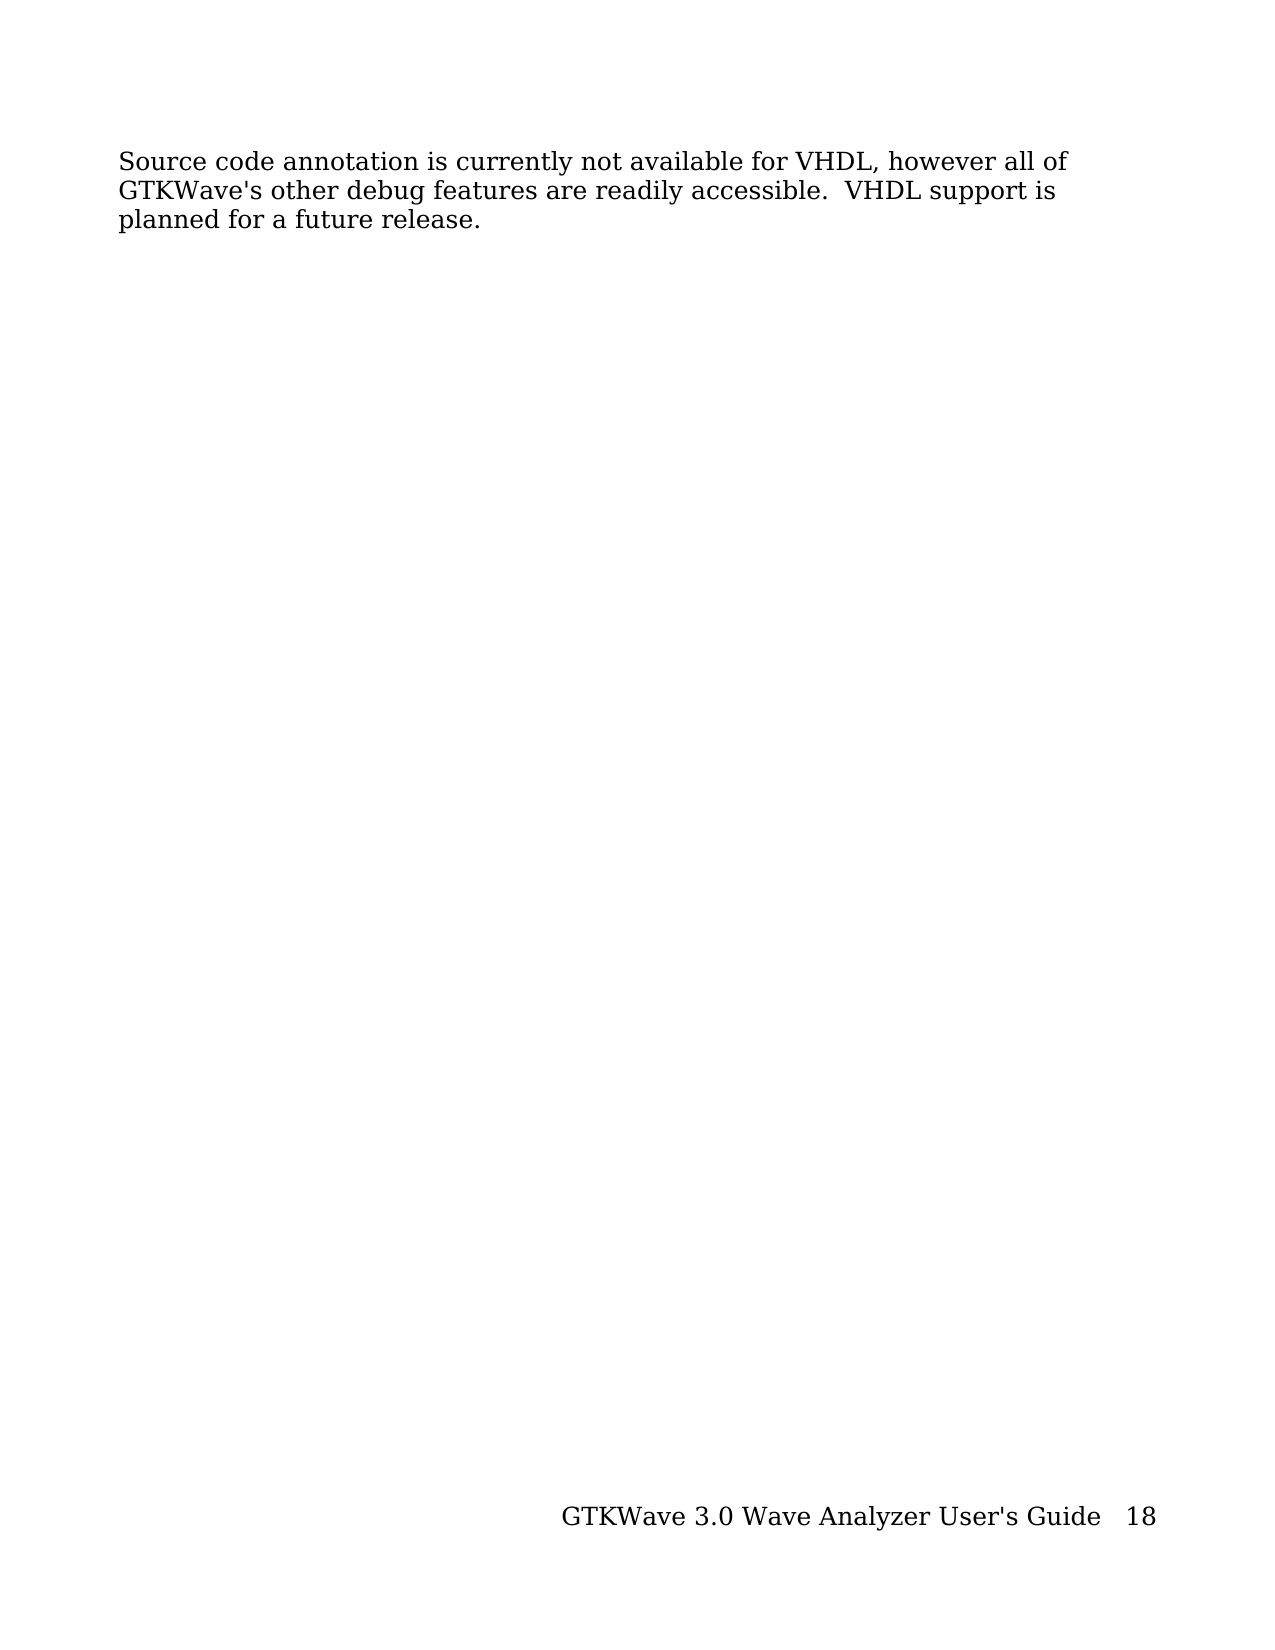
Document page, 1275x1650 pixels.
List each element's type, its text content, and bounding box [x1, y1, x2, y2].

text Source code annotation is currently not available for VHDL, however all of GTKWave's other debug features are readily accessible. VHDL support is planned for a future release. [118, 147, 1157, 235]
